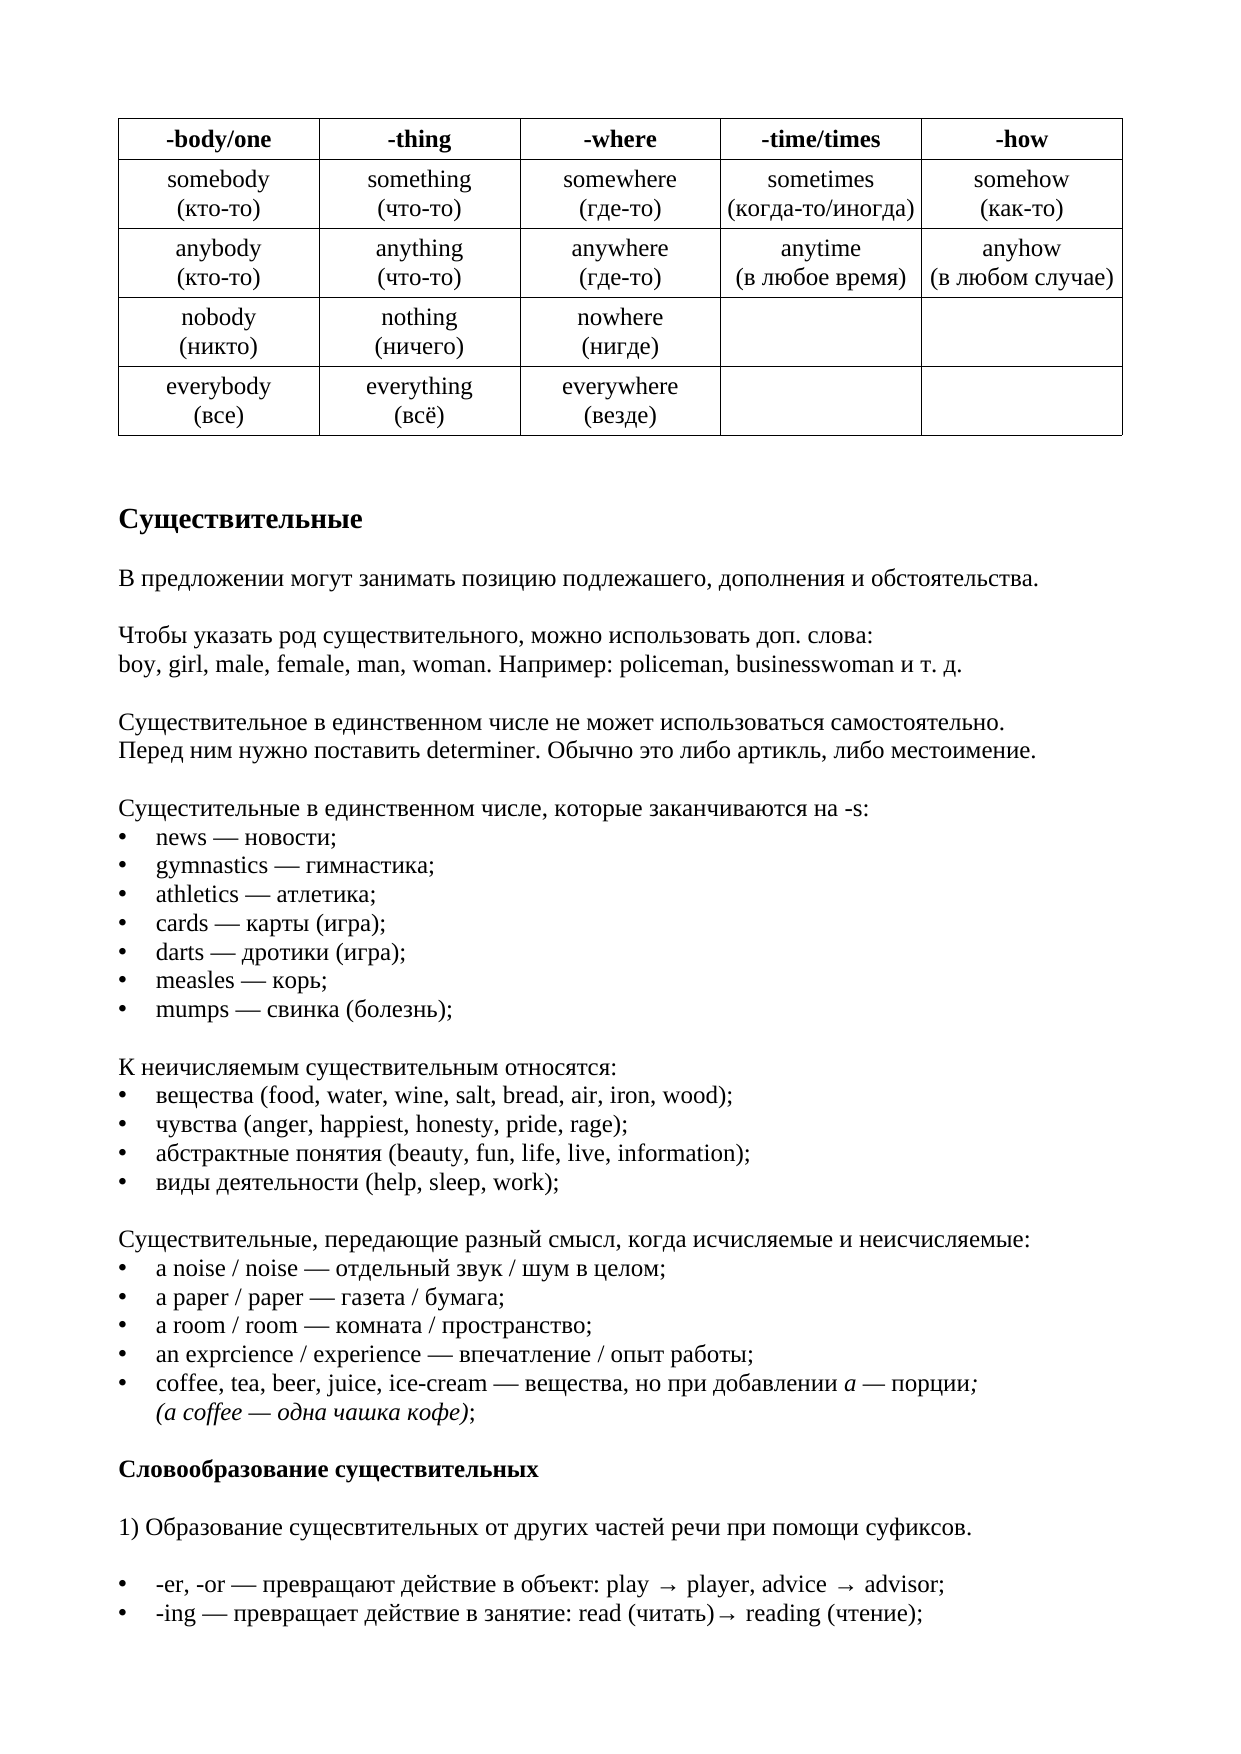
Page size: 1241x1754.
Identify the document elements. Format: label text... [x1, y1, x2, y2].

table_cell anything (что-то) [320, 229, 520, 297]
table_cell anytime (в любое время) [721, 229, 921, 297]
table_cell everything (всё) [320, 367, 520, 435]
table_cell nobody (никто) [119, 298, 319, 366]
list вещества (food, water, wine, salt, bread, air, iron, wood); [118, 1081, 1122, 1109]
table_cell anybody (кто-то) [119, 229, 319, 297]
table_header -time/times [721, 119, 921, 158]
list виды деятельности (help, sleep, work); [118, 1167, 1122, 1196]
table_header -how [922, 119, 1122, 158]
list a noise / noise — отдельный звук / шум в целом; [118, 1253, 1122, 1282]
list news — новости; [118, 822, 1122, 851]
list a room / room — комната / пространство; [118, 1311, 1122, 1339]
list (a coffee — одна чашка кофе); [118, 1397, 1122, 1426]
table_cell [721, 367, 921, 435]
list абстрактные понятия (beauty, fun, life, live, information); [118, 1138, 1122, 1167]
table_cell nowhere (нигде) [521, 298, 720, 366]
table_cell sometimes (когда-то/иногда) [721, 160, 921, 227]
list -ing — превращает действие в занятие: read (читать)→ reading (чтение); [118, 1598, 1122, 1627]
table_cell somewhere (где-то) [521, 160, 720, 227]
table_header -where [521, 119, 720, 158]
text Словообразование существительных [118, 1454, 1122, 1483]
text Перед ним нужно поставить determiner. Обычно это либо артикль, либо местоимение. [118, 736, 1122, 764]
list mumps — свинка (болезнь); [118, 994, 1122, 1023]
table_cell [922, 367, 1122, 435]
list athletics — атлетика; [118, 879, 1122, 908]
table_cell [922, 298, 1122, 366]
list an exprcience / experience — впечатление / опыт работы; [118, 1339, 1122, 1368]
table_cell [721, 298, 921, 366]
list a paper / paper — газета / бумага; [118, 1282, 1122, 1311]
table_cell anywhere (где-то) [521, 229, 720, 297]
list coffee, tea, beer, juice, ice-cream — вещества, но при добавлении a — порции; [118, 1368, 1122, 1397]
text В предложении могут занимать позицию подлежашего, дополнения и обстоятельства. [118, 563, 1122, 592]
text Существительные, передающие разный смысл, когда исчисляемые и неисчисляемые: [118, 1224, 1122, 1253]
text Чтобы указать род существительного, можно использовать доп. слова: [118, 621, 1122, 649]
table_cell something (что-то) [320, 160, 520, 227]
table_header -thing [320, 119, 520, 158]
list darts — дротики (игра); [118, 937, 1122, 966]
text Существительное в единственном числе не может использоваться самостоятельно. [118, 707, 1122, 736]
table_header -body/one [119, 119, 319, 158]
list gymnastics — гимнастика; [118, 851, 1122, 879]
list measles — корь; [118, 966, 1122, 994]
list -er, -or — превращают действие в объект: play → player, advice → advisor; [118, 1569, 1122, 1598]
text 1) Образование сущесвтительных от других частей речи при помощи суфиксов. [118, 1512, 1122, 1541]
text Сущестительные в единственном числе, которые заканчиваются на -s: [118, 793, 1122, 822]
list чувства (anger, happiest, honesty, pride, rage); [118, 1109, 1122, 1138]
table_cell somebody (кто-то) [119, 160, 319, 227]
text К неичисляемым существительным относятся: [118, 1052, 1122, 1081]
table_cell nothing (ничего) [320, 298, 520, 366]
text Существительные [118, 501, 1122, 534]
table_cell anyhow (в любом случае) [922, 229, 1122, 297]
table_cell somehow (как-то) [922, 160, 1122, 227]
table_cell everywhere (везде) [521, 367, 720, 435]
list cards — карты (игра); [118, 908, 1122, 937]
text boy, girl, male, female, man, woman. Например: policeman, businesswoman и т. д. [118, 649, 1122, 678]
table_cell everybody (все) [119, 367, 319, 435]
